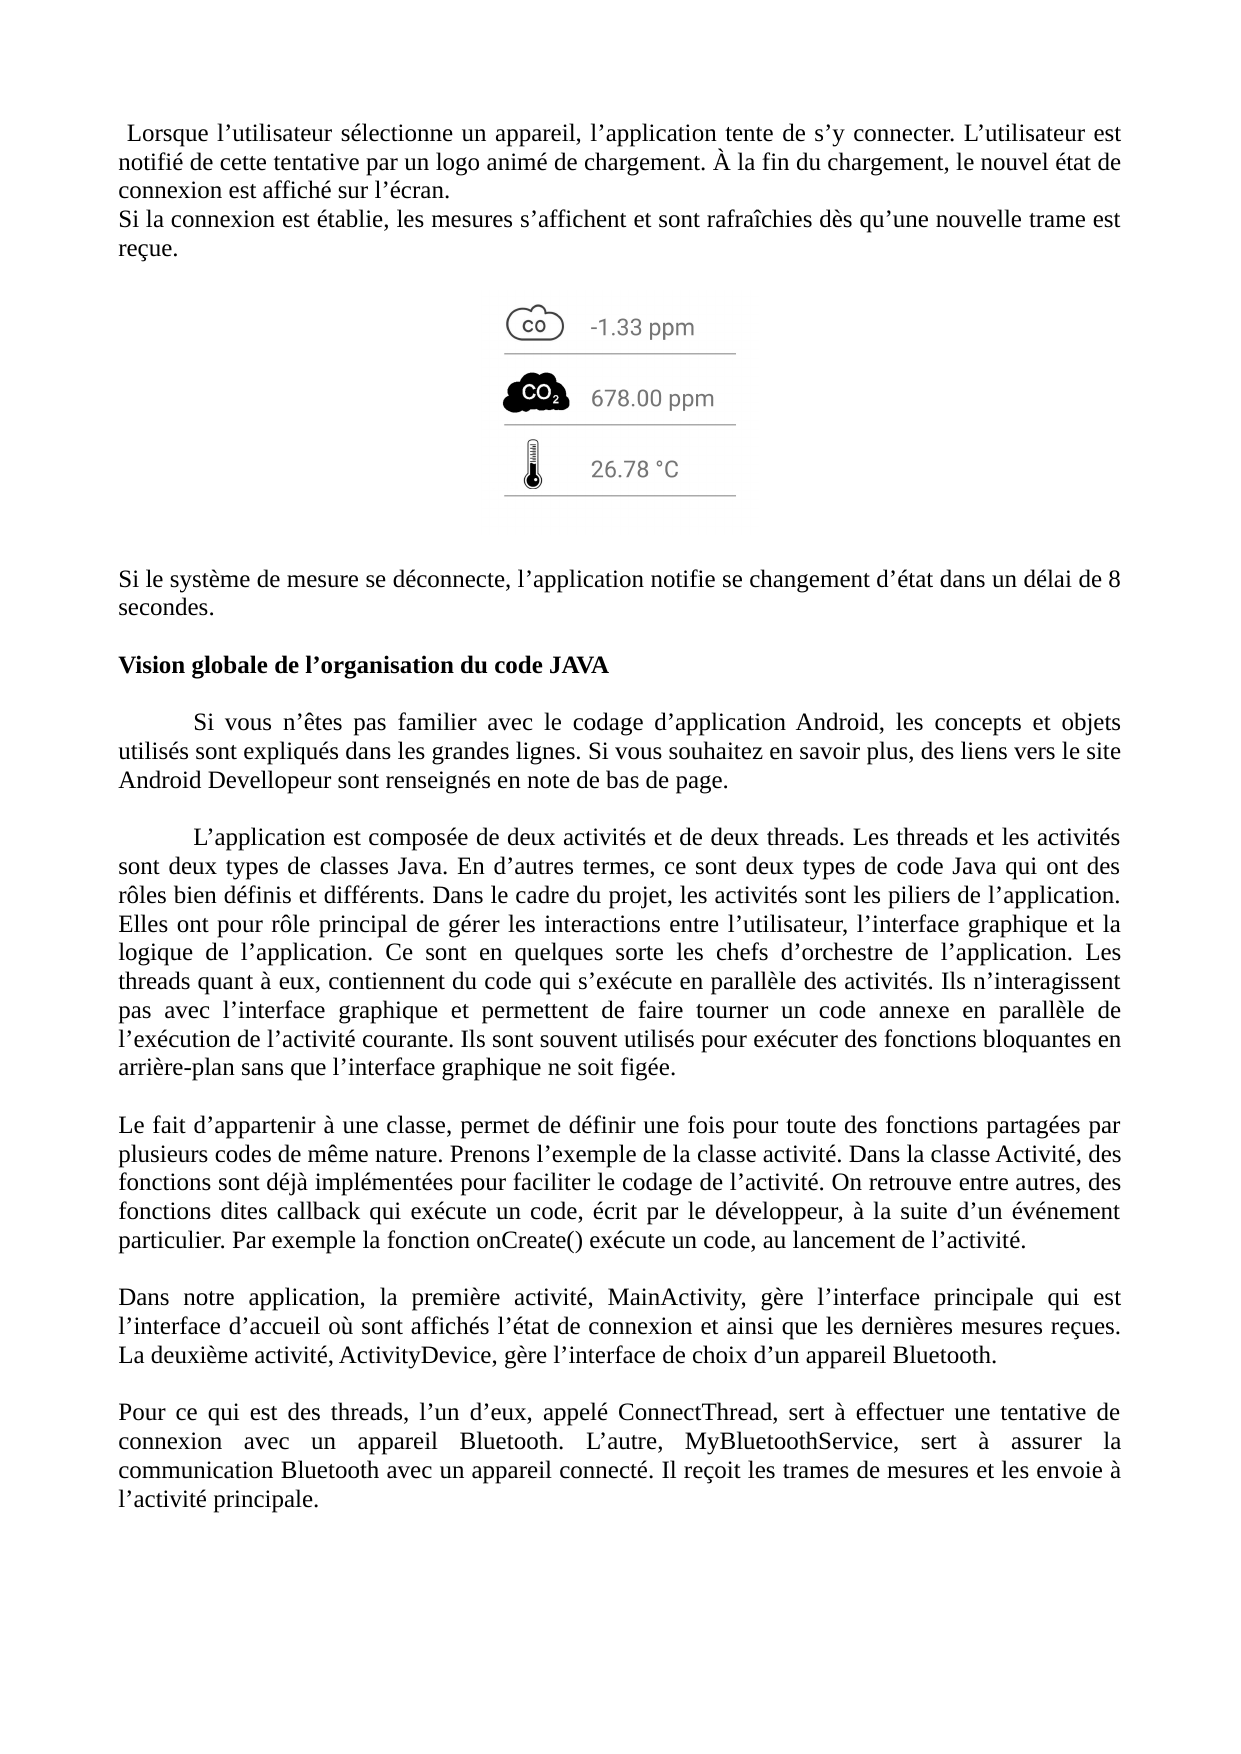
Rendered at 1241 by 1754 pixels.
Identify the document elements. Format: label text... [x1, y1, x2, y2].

text Vision globale de l’organisation du code JAVA [118, 650, 1122, 679]
text Le fait d’appartenir à une classe, permet de définir une fois pour toute des fonctions partagées par plusieurs codes de même nature. Prenons l’exemple de la classe activité. Dans la classe Activité, des fonctions sont déjà implémentées pour faciliter le codage de l’activité. On retrouve entre autres, des fonctions dites callback qui exécute un code, écrit par le développeur, à la suite d’un événement particulier. Par exemple la fonction onCreate() exécute un code, au lancement de l’activité. [118, 1110, 1122, 1254]
text L’application est composée de deux activités et de deux threads. Les threads et les activités sont deux types de classes Java. En d’autres termes, ce sont deux types de code Java qui ont des rôles bien définis et différents. Dans le cadre du projet, les activités sont les piliers de l’application. Elles ont pour rôle principal de gérer les interactions entre l’utilisateur, l’interface graphique et la logique de l’application. Ce sont en quelques sorte les chefs d’orchestre de l’application. Les threads quant à eux, contiennent du code qui s’exécute en parallèle des activités. Ils n’interagissent pas avec l’interface graphique et permettent de faire tourner un code annexe en parallèle de l’exécution de l’activité courante. Ils sont souvent utilisés pour exécuter des fonctions bloquantes en arrière-plan sans que l’interface graphique ne soit figée. [118, 822, 1122, 1081]
text Si vous n’êtes pas familier avec le codage d’application Android, les concepts et objets utilisés sont expliqués dans les grandes lignes. Si vous souhaitez en savoir plus, des liens vers le site Android Devellopeur sont renseignés en note de bas de page. [118, 707, 1122, 794]
text Lorsque l’utilisateur sélectionne un appareil, l’application tente de s’y connecter. L’utilisateur est notifié de cette tentative par un logo animé de chargement. À la fin du chargement, le nouvel état de connexion est affiché sur l’écran. [118, 118, 1122, 204]
text Si le système de mesure se déconnecte, l’application notifie se changement d’état dans un délai de 8 secondes. [118, 564, 1122, 621]
text Si la connexion est établie, les mesures s’affichent et sont rafraîchies dès qu’une nouvelle trame est reçue. [118, 204, 1122, 262]
text Pour ce qui est des threads, l’un d’eux, appelé ConnectThread, sert à effectuer une tentative de connexion avec un appareil Bluetooth. L’autre, MyBluetoothService, sert à assurer la communication Bluetooth avec un appareil connecté. Il reçoit les trames de mesures et les envoie à l’activité principale. [118, 1397, 1122, 1512]
text Dans notre application, la première activité, MainActivity, gère l’interface principale qui est l’interface d’accueil où sont affichés l’état de connexion et ainsi que les dernières mesures reçues. La deuxième activité, ActivityDevice, gère l’interface de choix d’un appareil Bluetooth. [118, 1282, 1122, 1369]
